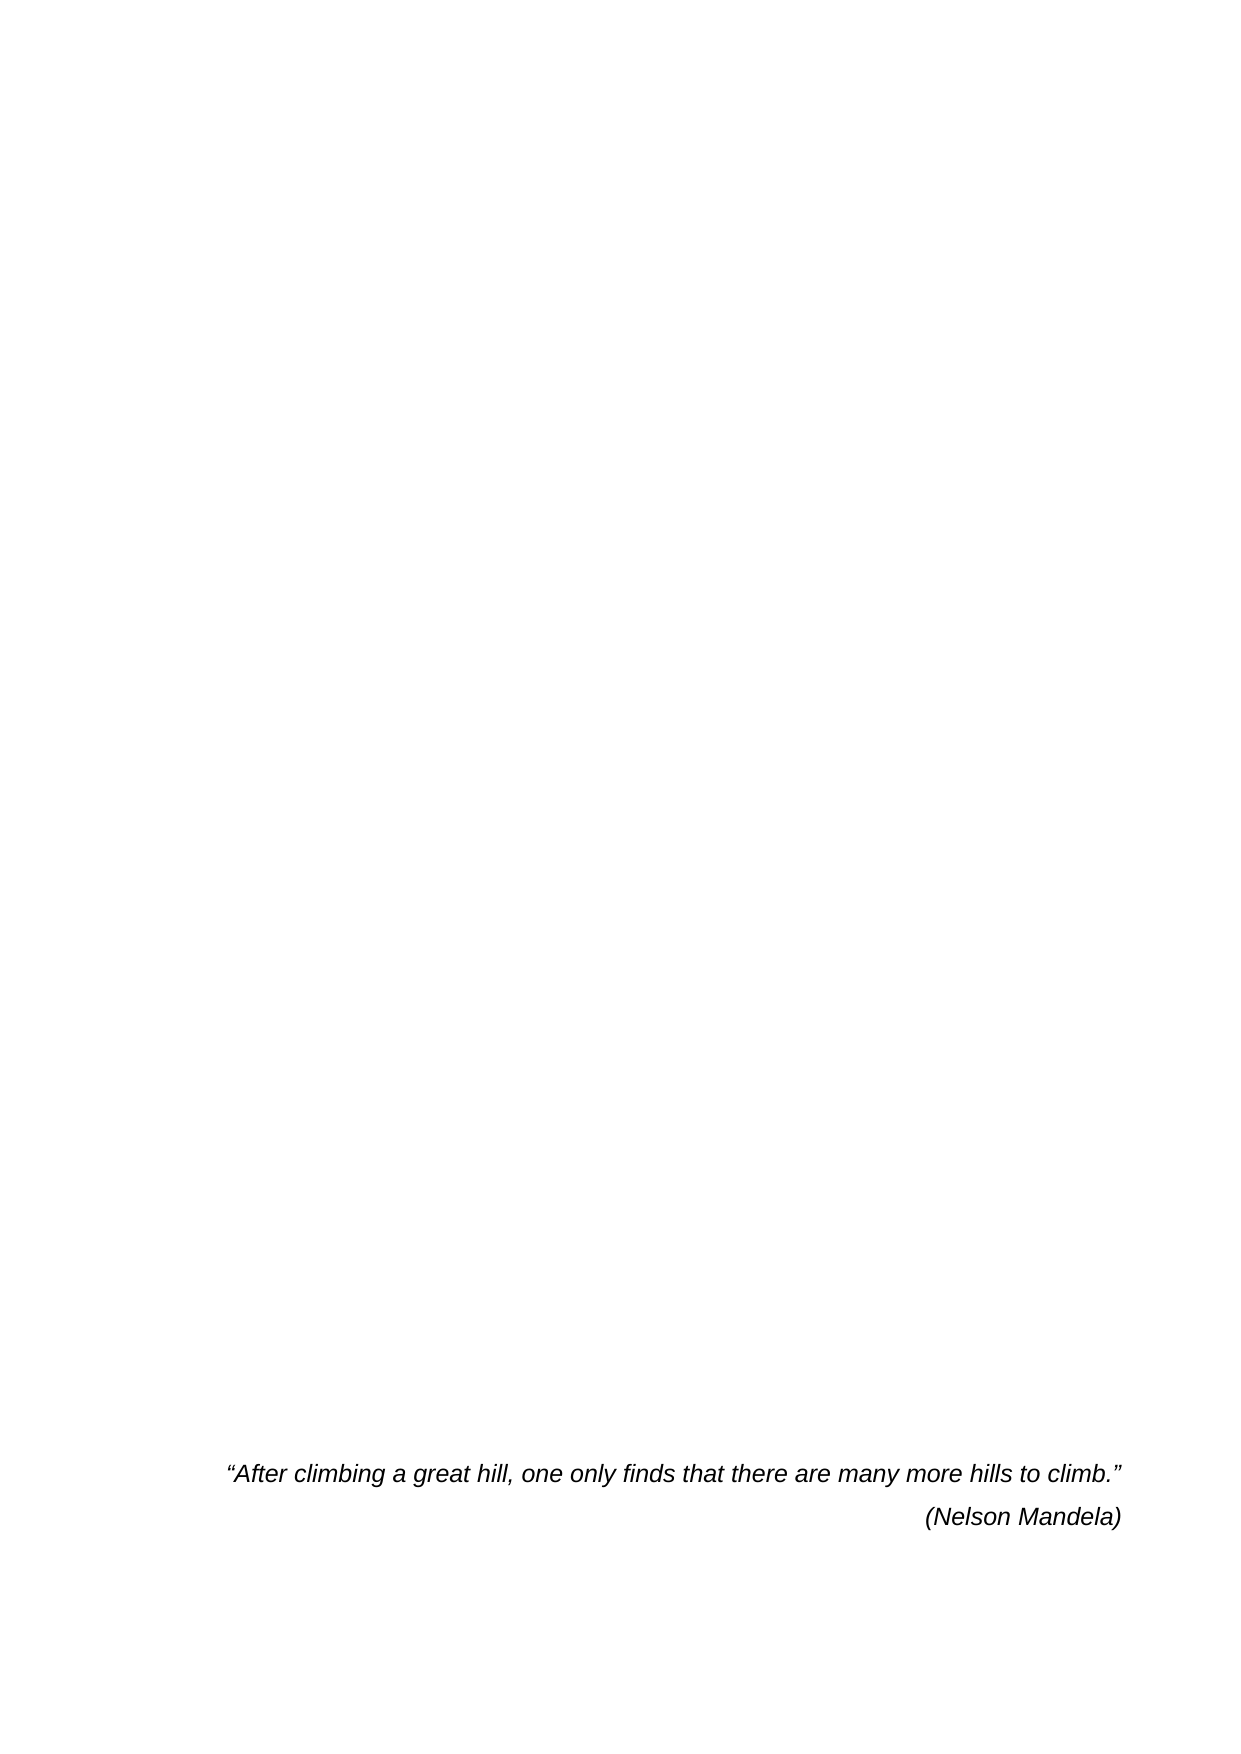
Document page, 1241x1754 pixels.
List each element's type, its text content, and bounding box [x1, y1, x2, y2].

text (Nelson Mandela) [177, 1502, 1122, 1530]
text “After climbing a great hill, one only finds that there are many more hills to climb.” [177, 1458, 1122, 1487]
